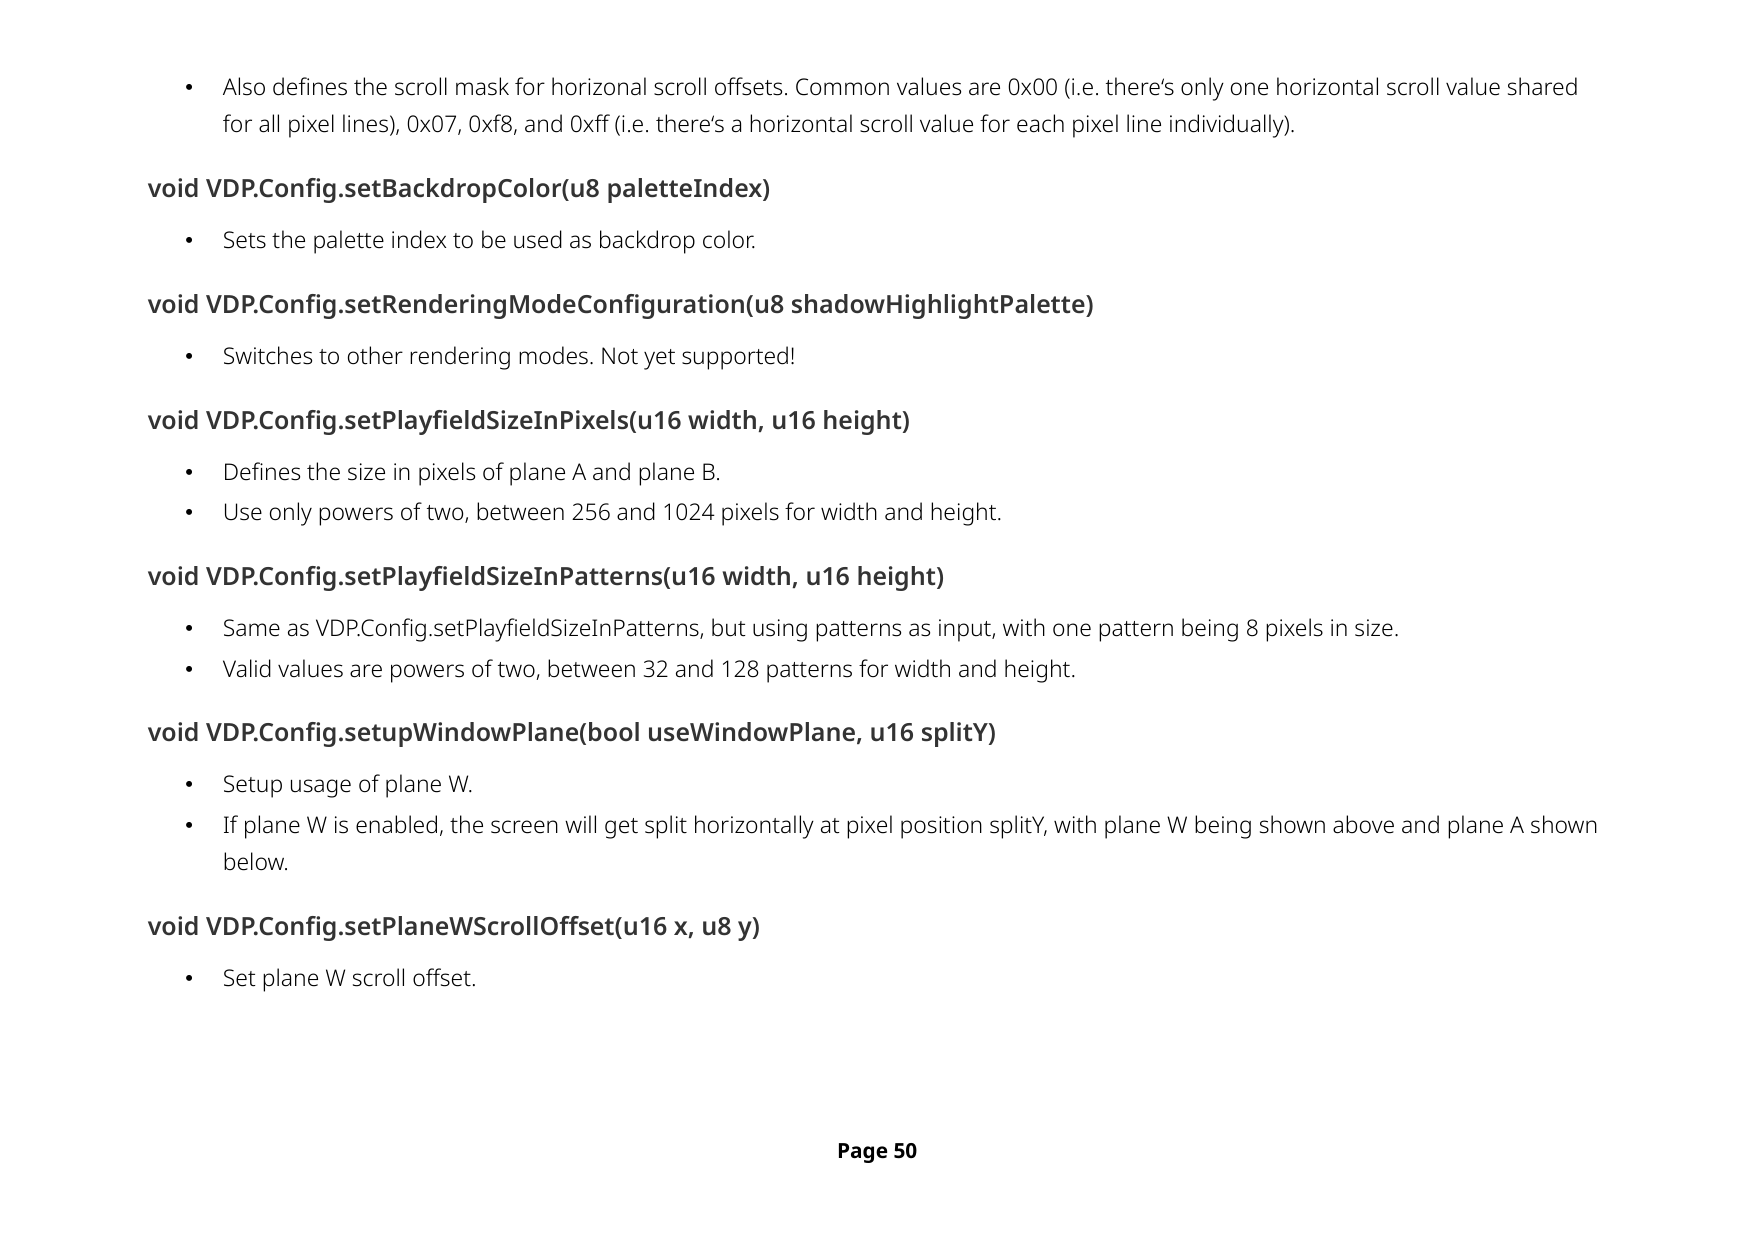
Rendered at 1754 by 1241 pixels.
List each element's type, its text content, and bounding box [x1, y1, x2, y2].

list Setup usage of plane W. [185, 768, 1606, 799]
subtitle void VDP.Config.setupWindowPlane(bool useWindowPlane, u16 splitY) [148, 715, 1606, 749]
subtitle void VDP.Config.setRenderingModeConfiguration(u8 shadowHighlightPalette) [148, 287, 1606, 321]
subtitle void VDP.Config.setPlaneWScrollOffset(u16 x, u8 y) [148, 909, 1606, 943]
list Defines the size in pixels of plane A and plane B. [185, 456, 1606, 487]
list Use only powers of two, between 256 and 1024 pixels for width and height. [185, 496, 1606, 527]
list If plane W is enabled, the screen will get split horizontally at pixel position splitY, with plane W being shown above and plane A shown below. [185, 809, 1606, 877]
subtitle void VDP.Config.setPlayfieldSizeInPatterns(u16 width, u16 height) [148, 559, 1606, 593]
list Also defines the scroll mask for horizonal scroll offsets. Common values are 0x00 (i.e. there‘s only one horizontal scroll value shared for all pixel lines), 0x07, 0xf8, and 0xff (i.e. there‘s a horizontal scroll value for each pixel line individually). [185, 71, 1606, 139]
list Sets the palette index to be used as backdrop color. [185, 224, 1606, 255]
subtitle void VDP.Config.setBackdropColor(u8 paletteIndex) [148, 171, 1606, 205]
list Switches to other rendering modes. Not yet supported! [185, 340, 1606, 371]
list Same as VDP.Config.setPlayfieldSizeInPatterns, but using patterns as input, with one pattern being 8 pixels in size. [185, 612, 1606, 643]
subtitle void VDP.Config.setPlayfieldSizeInPixels(u16 width, u16 height) [148, 402, 1606, 437]
list Valid values are powers of two, between 32 and 128 patterns for width and height. [185, 652, 1606, 684]
list Set plane W scroll offset. [185, 962, 1606, 993]
